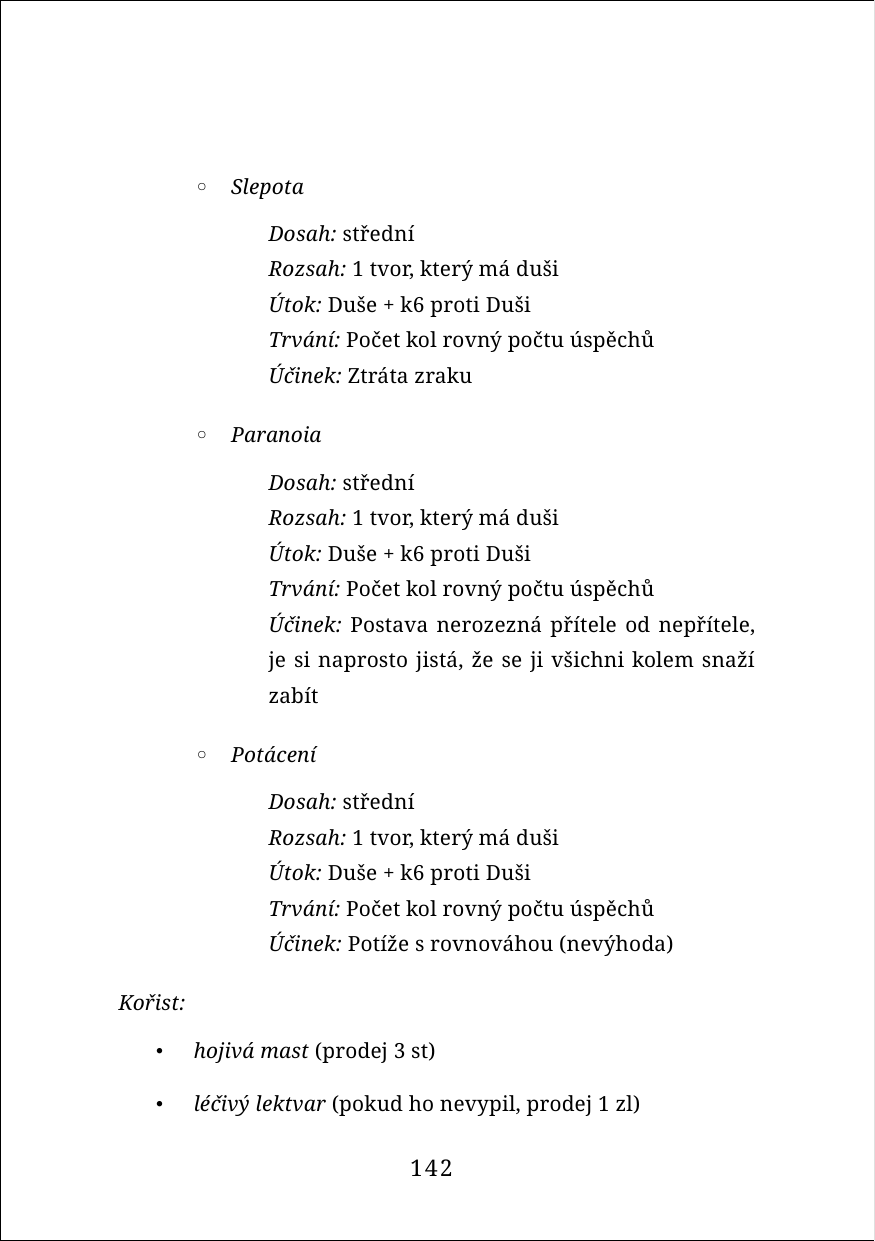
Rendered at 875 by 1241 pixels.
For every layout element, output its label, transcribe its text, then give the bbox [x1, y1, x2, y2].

list Slepota [193, 172, 756, 200]
list Dosah: střední Rozsah: 1 tvor, který má duši Útok: Duše + k6 proti Duši Trvání: Počet kol rovný počtu úspěchů Účinek: Potíže s rovnováhou (nevýhoda) [231, 787, 756, 958]
list léčivý lektvar (pokud ho nevypil, prodej 1 zl) [156, 1089, 756, 1117]
list Dosah: střední Rozsah: 1 tvor, který má duši Útok: Duše + k6 proti Duši Trvání: Počet kol rovný počtu úspěchů Účinek: Postava nerozezná přítele od nepřítele, je si naprosto jistá, že se ji všichni kolem snaží zabít [231, 468, 756, 709]
text Kořist: [118, 988, 756, 1017]
list Paranoia [193, 420, 756, 449]
list Dosah: střední Rozsah: 1 tvor, který má duši Útok: Duše + k6 proti Duši Trvání: Počet kol rovný počtu úspěchů Účinek: Ztráta zraku [231, 219, 756, 389]
list hojivá mast (prodej 3 st) [156, 1036, 756, 1064]
list Potácení [193, 740, 756, 768]
